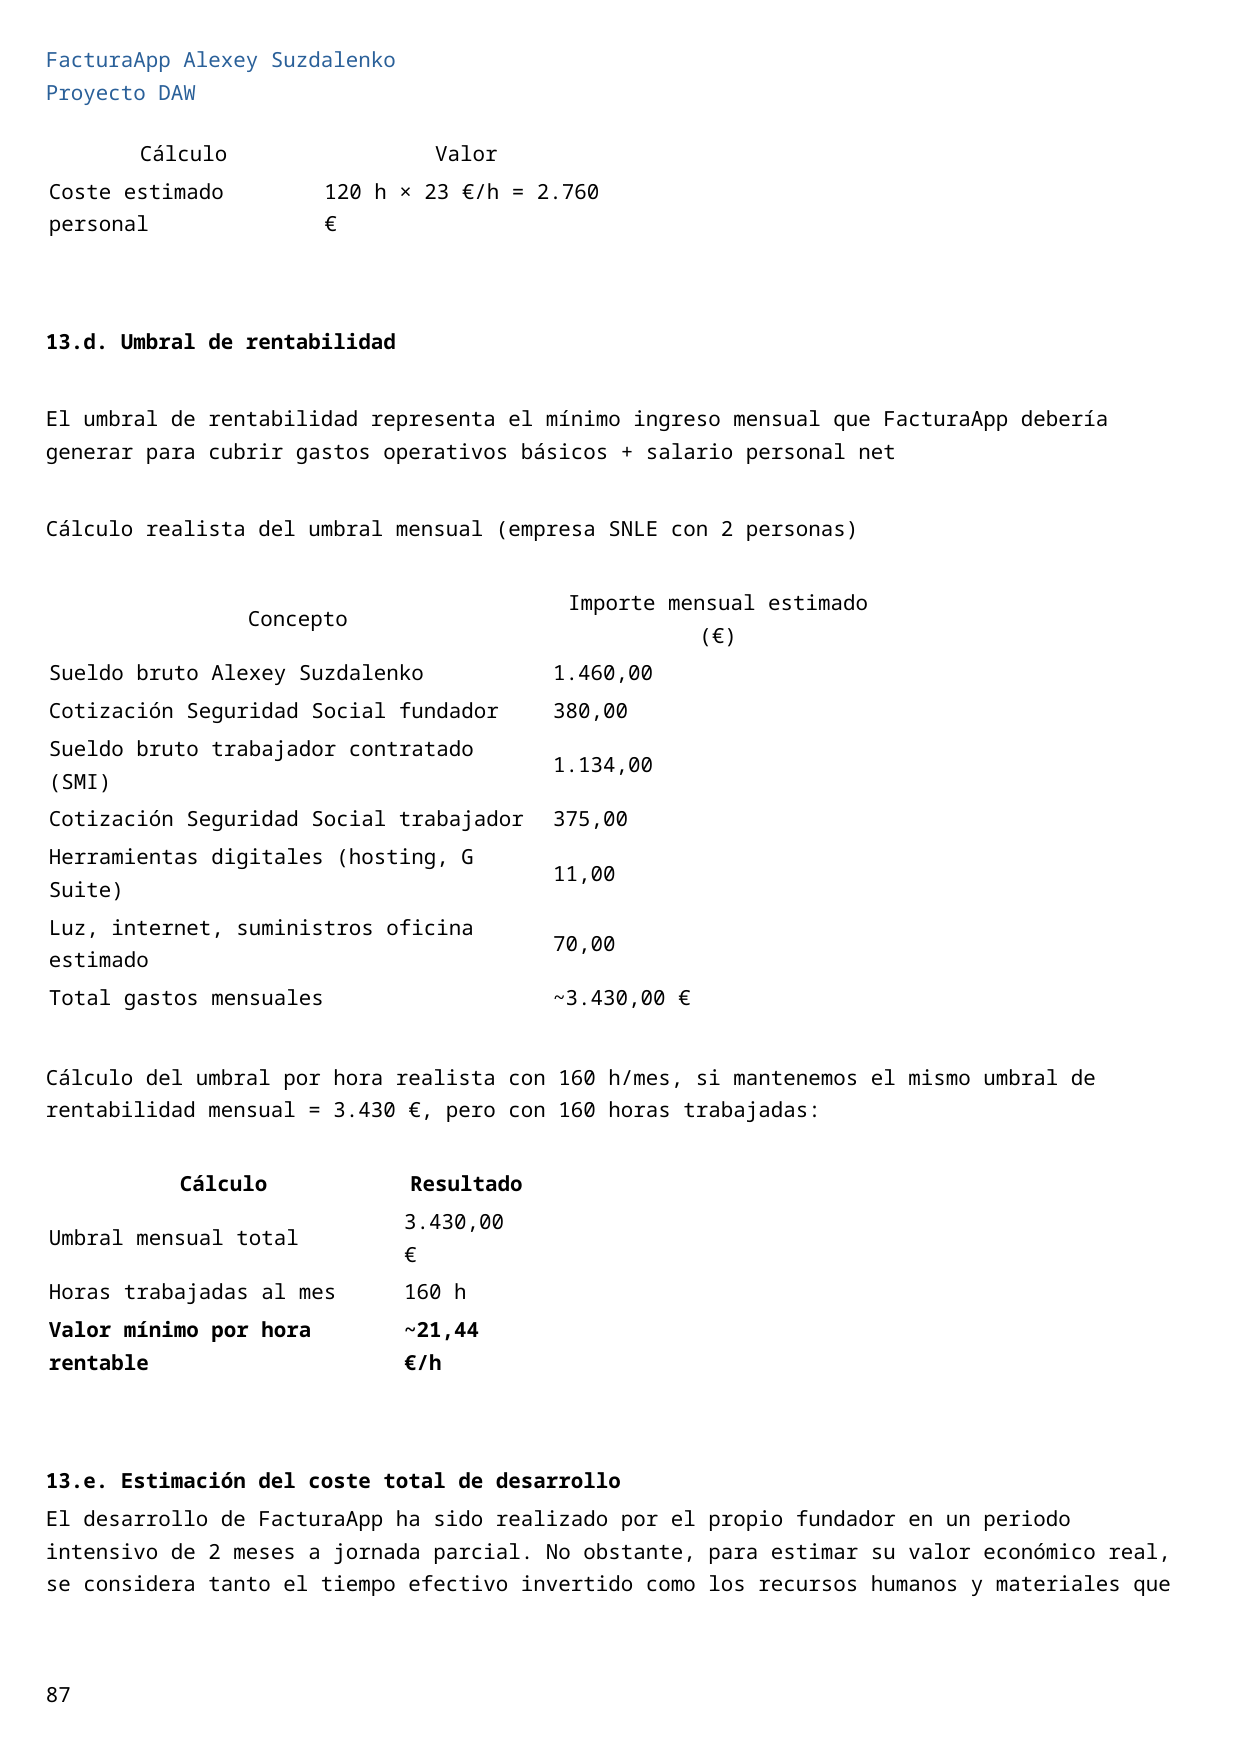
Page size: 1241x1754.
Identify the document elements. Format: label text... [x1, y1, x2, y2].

table_cell ~21,44 €/h [401, 1313, 531, 1383]
table_header Concepto [46, 585, 550, 656]
table_cell 3.430,00 € [401, 1204, 531, 1274]
table_cell Herramientas digitales (hosting, G Suite) [46, 840, 550, 910]
table_cell 70,00 [550, 910, 886, 980]
text El umbral de rentabilidad representa el mínimo ingreso mensual que FacturaApp debería generar para cubrir gastos operativos básicos + salario personal net [46, 404, 1195, 465]
table_cell Coste estimado personal [46, 174, 321, 244]
table_header Cálculo [46, 136, 321, 174]
table_cell Sueldo bruto Alexey Suzdalenko [46, 656, 550, 693]
table_header Cálculo [46, 1166, 401, 1204]
text Cálculo realista del umbral mensual (empresa SNLE con 2 personas) [46, 514, 1195, 542]
table_header Resultado [401, 1166, 531, 1204]
table_cell 1.460,00 [550, 656, 886, 693]
table_cell Sueldo bruto trabajador contratado (SMI) [46, 731, 550, 802]
table_cell 120 h × 23 €/h = 2.760 € [321, 174, 611, 244]
table_cell 375,00 [550, 802, 886, 839]
table_cell Valor mínimo por hora rentable [46, 1313, 401, 1383]
table_header Importe mensual estimado (€) [550, 585, 886, 656]
text 13.d. Umbral de rentabilidad [46, 327, 1195, 356]
table_header Valor [321, 136, 611, 174]
table_cell ~3.430,00 € [550, 980, 886, 1018]
table_cell 160 h [401, 1275, 531, 1312]
table_cell Total gastos mensuales [46, 980, 550, 1018]
table_cell 11,00 [550, 840, 886, 910]
table_cell Umbral mensual total [46, 1204, 401, 1274]
text 13.e. Estimación del coste total de desarrollo [46, 1466, 1195, 1494]
table_cell Cotización Seguridad Social trabajador [46, 802, 550, 839]
table_cell Horas trabajadas al mes [46, 1275, 401, 1312]
text Cálculo del umbral por hora realista con 160 h/mes, si mantenemos el mismo umbral de rentabilidad mensual = 3.430 €, pero con 160 horas trabajadas: [46, 1063, 1195, 1124]
table_cell 380,00 [550, 694, 886, 731]
table_cell Cotización Seguridad Social fundador [46, 694, 550, 731]
table_cell Luz, internet, suministros oficina estimado [46, 910, 550, 980]
table_cell 1.134,00 [550, 731, 886, 802]
text El desarrollo de FacturaApp ha sido realizado por el propio fundador en un periodo intensivo de 2 meses a jornada parcial. No obstante, para estimar su valor económico real, se considera tanto el tiempo efectivo invertido como los recursos humanos y materiales que [46, 1504, 1195, 1598]
